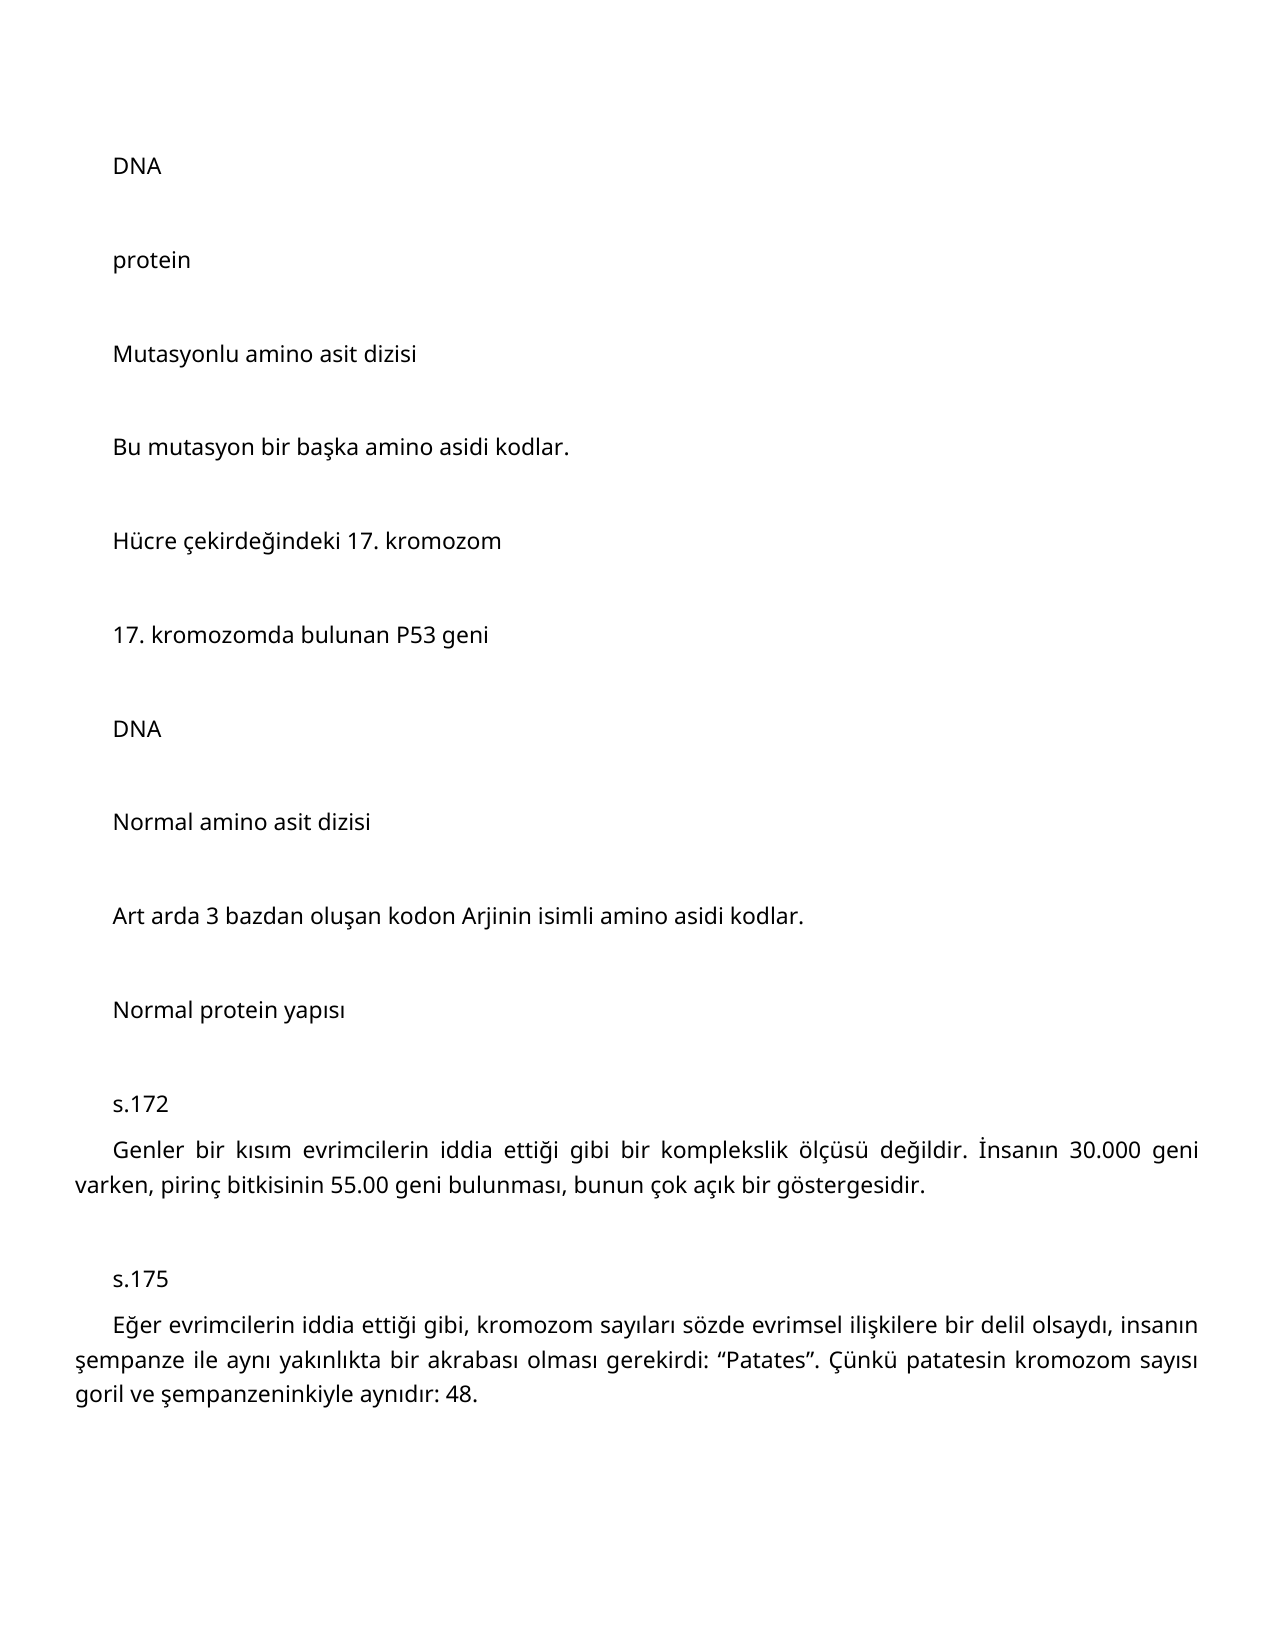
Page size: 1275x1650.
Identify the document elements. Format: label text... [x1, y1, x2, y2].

text Bu mutasyon bir başka amino asidi kodlar. [75, 431, 1200, 462]
text s.175 [75, 1262, 1200, 1294]
text Hücre çekirdeğindeki 17. kromozom [75, 525, 1200, 556]
text protein [75, 244, 1200, 275]
text Mutasyonlu amino asit dizisi [75, 337, 1200, 369]
text Eğer evrimcilerin iddia ettiği gibi, kromozom sayıları sözde evrimsel ilişkilere bir delil olsaydı, insanın şempanze ile aynı yakınlıkta bir akrabası olması gerekirdi: “Patates”. Çünkü patatesin kromozom sayısı goril ve şempanzeninkiyle aynıdır: 48. [75, 1309, 1200, 1409]
text Normal amino asit dizisi [75, 806, 1200, 837]
text Genler bir kısım evrimcilerin iddia ettiği gibi bir komplekslik ölçüsü değildir. İnsanın 30.000 geni varken, pirinç bitkisinin 55.00 geni bulunması, bunun çok açık bir göstergesidir. [75, 1134, 1200, 1200]
text 17. kromozomda bulunan P53 geni [75, 619, 1200, 650]
text s.172 [75, 1087, 1200, 1119]
text DNA [75, 150, 1200, 181]
text Normal protein yapısı [75, 994, 1200, 1025]
text Art arda 3 bazdan oluşan kodon Arjinin isimli amino asidi kodlar. [75, 900, 1200, 931]
text DNA [75, 712, 1200, 744]
